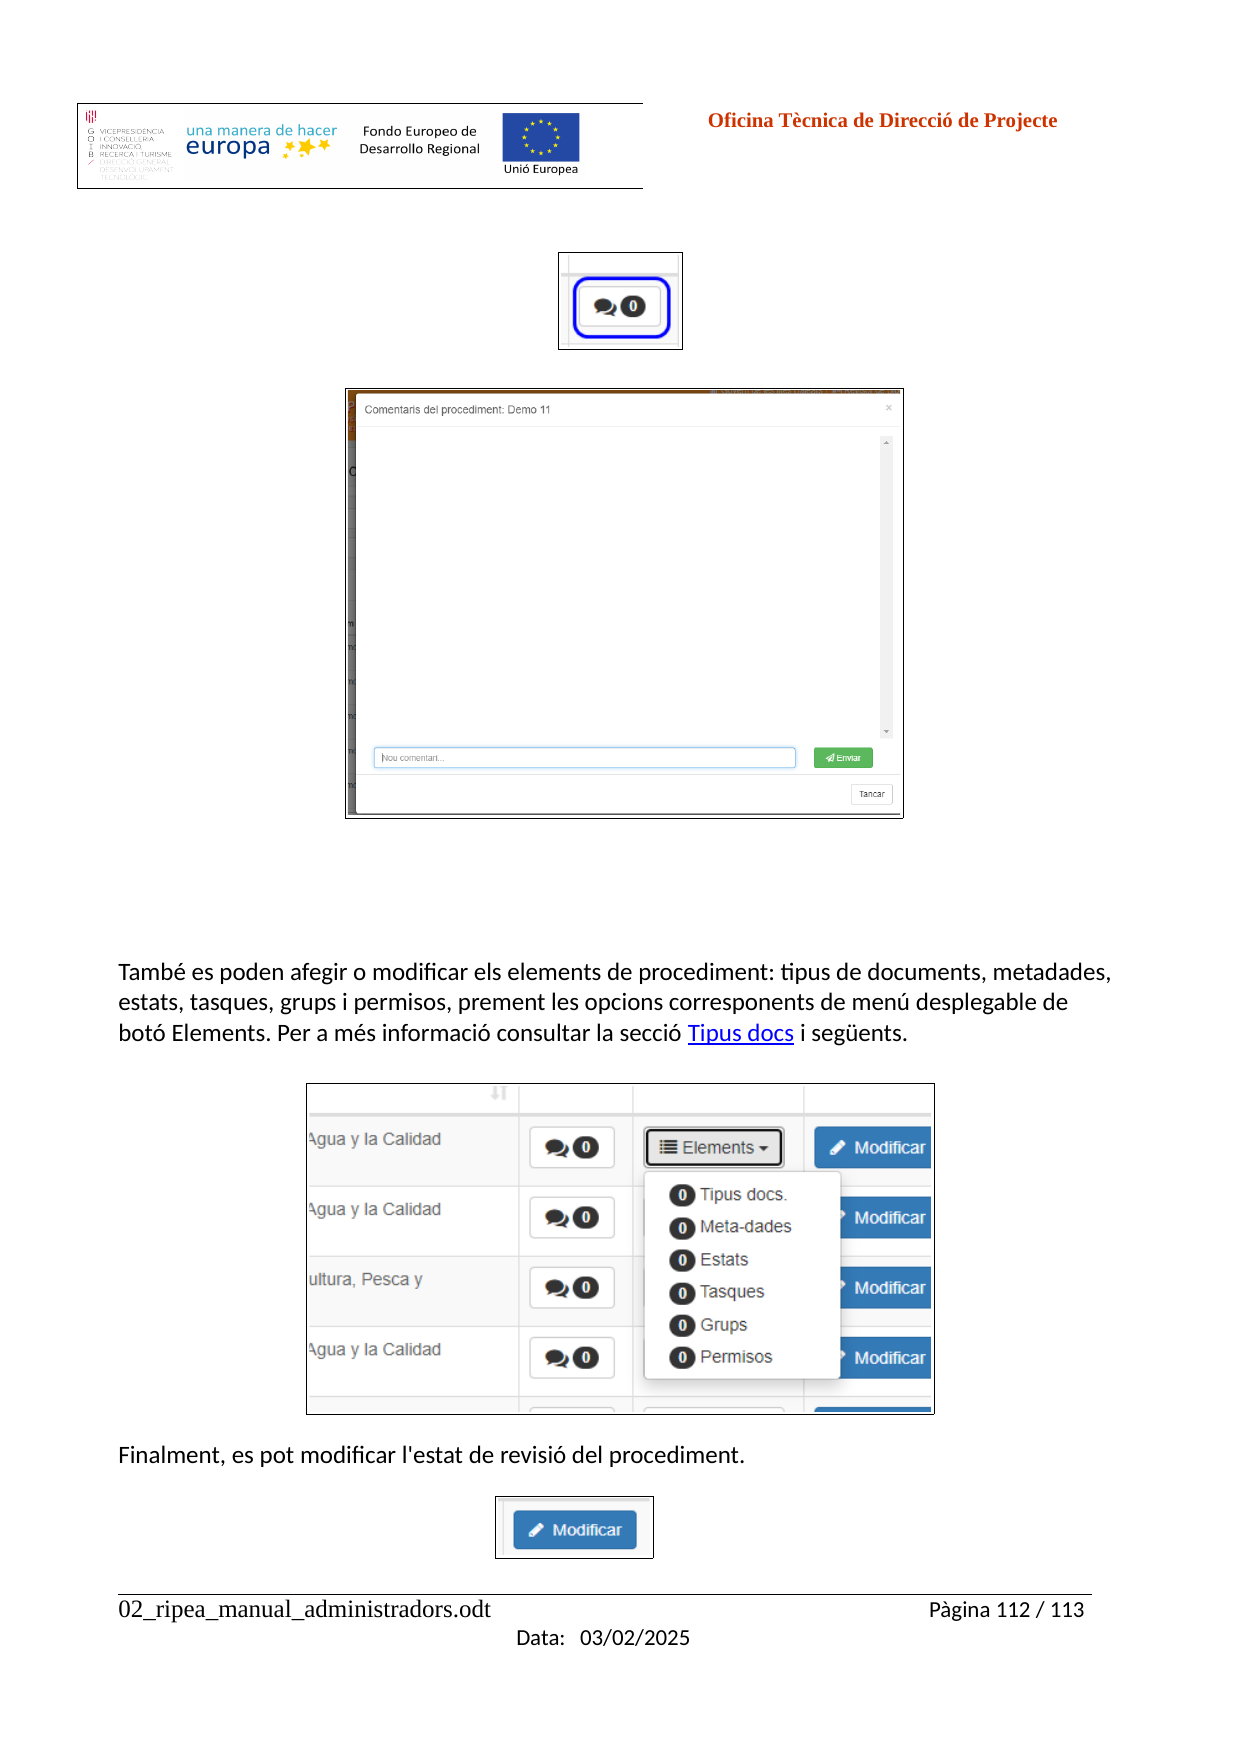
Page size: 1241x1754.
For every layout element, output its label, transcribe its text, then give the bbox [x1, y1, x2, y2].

picture [498, 1498, 650, 1555]
picture [561, 255, 679, 347]
text Finalment, es pot modificar l'estat de revisió del procediment. [118, 1439, 1122, 1470]
text També es poden afegir o modificar els elements de procediment: tipus de documents, metadades, estats, tasques, grups i permisos, prement les opcions corresponents de menú desplegable de botó Elements. Per a més informació consultar la secció Tipus docs i següents. [118, 956, 1122, 1047]
picture [184, 108, 585, 182]
picture [82, 108, 178, 182]
picture [347, 390, 901, 815]
picture [309, 1086, 931, 1412]
